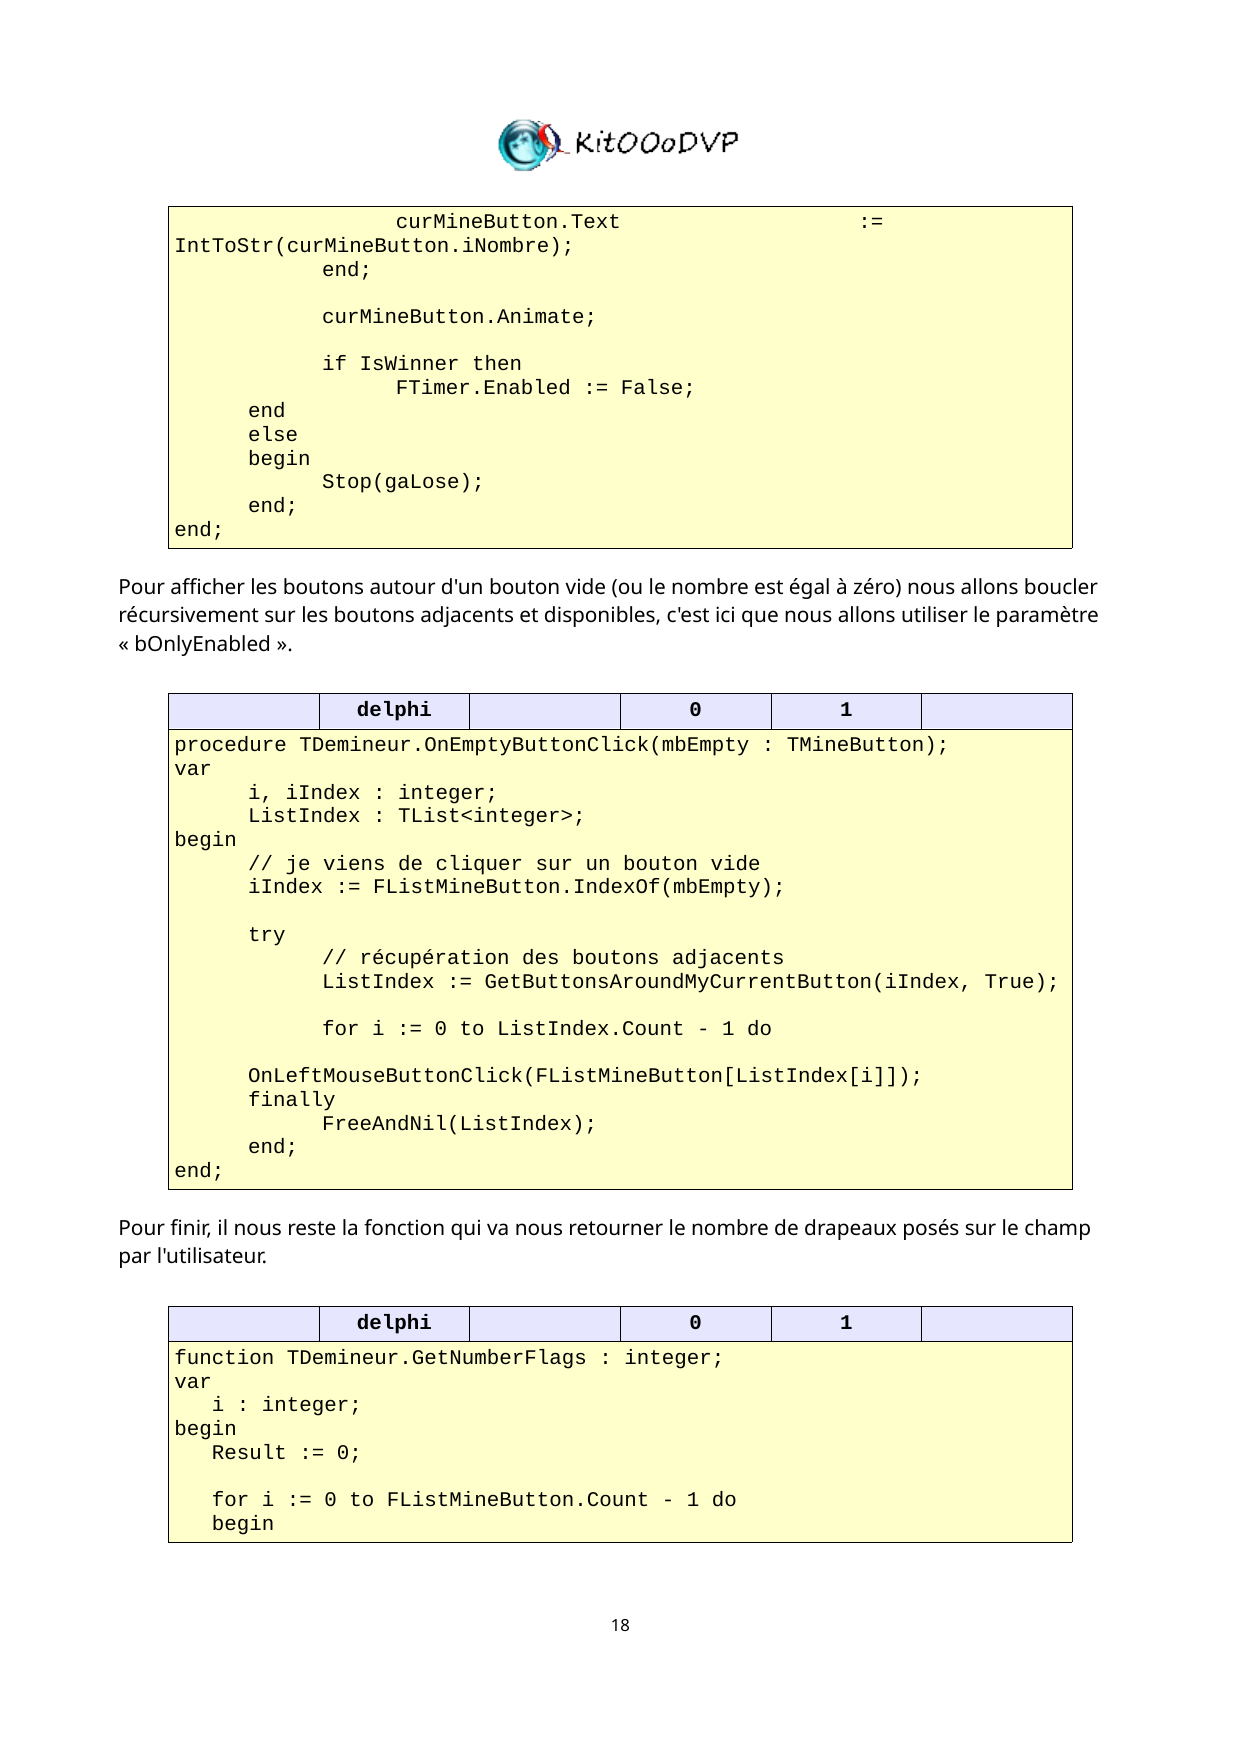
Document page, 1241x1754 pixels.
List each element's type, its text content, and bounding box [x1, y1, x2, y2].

table_cell function TDemineur.GetNumberFlags : integer; var i : integer; begin Result := 0; for i := 0 to FListMineButton.Count - 1 do begin [169, 1342, 1072, 1542]
table_header 0 [621, 694, 771, 728]
table_header 0 [621, 1307, 771, 1341]
table_header 1 [772, 694, 921, 728]
table_header delphi [320, 1307, 469, 1341]
table_cell procedure TDemineur.OnEmptyButtonClick(mbEmpty : TMineButton); var i, iIndex : integer; ListIndex : TList<integer>; begin // je viens de cliquer sur un bouton vide iIndex := FListMineButton.IndexOf(mbEmpty); try // récupération des boutons adjacents ListIndex := GetButtonsAroundMyCurrentButton(iIndex, True); for i := 0 to ListIndex.Count - 1 do OnLeftMouseButtonClick(FListMineButton[ListIndex[i]]); finally FreeAndNil(ListIndex); end; end; [169, 730, 1072, 1189]
table_header [169, 1307, 319, 1341]
table_header [169, 694, 319, 728]
text Pour finir, il nous reste la fonction qui va nous retourner le nombre de drapeaux posés sur le champ par l'utilisateur. [118, 1213, 1122, 1270]
table_header [470, 694, 620, 728]
table_header 1 [772, 1307, 921, 1341]
table_header [922, 1307, 1072, 1341]
table_header [922, 694, 1072, 728]
table_header [470, 1307, 620, 1341]
text Pour afficher les boutons autour d'un bouton vide (ou le nombre est égal à zéro) nous allons boucler récursivement sur les boutons adjacents et disponibles, c'est ici que nous allons utiliser le paramètre « bOnlyEnabled ». [118, 572, 1122, 657]
table_header delphi [320, 694, 469, 728]
table_cell curMineButton.Text := IntToStr(curMineButton.iNombre); end; curMineButton.Animate; if IsWinner then FTimer.Enabled := False; end else begin Stop(gaLose); end; end; [169, 207, 1072, 548]
picture [497, 118, 743, 173]
